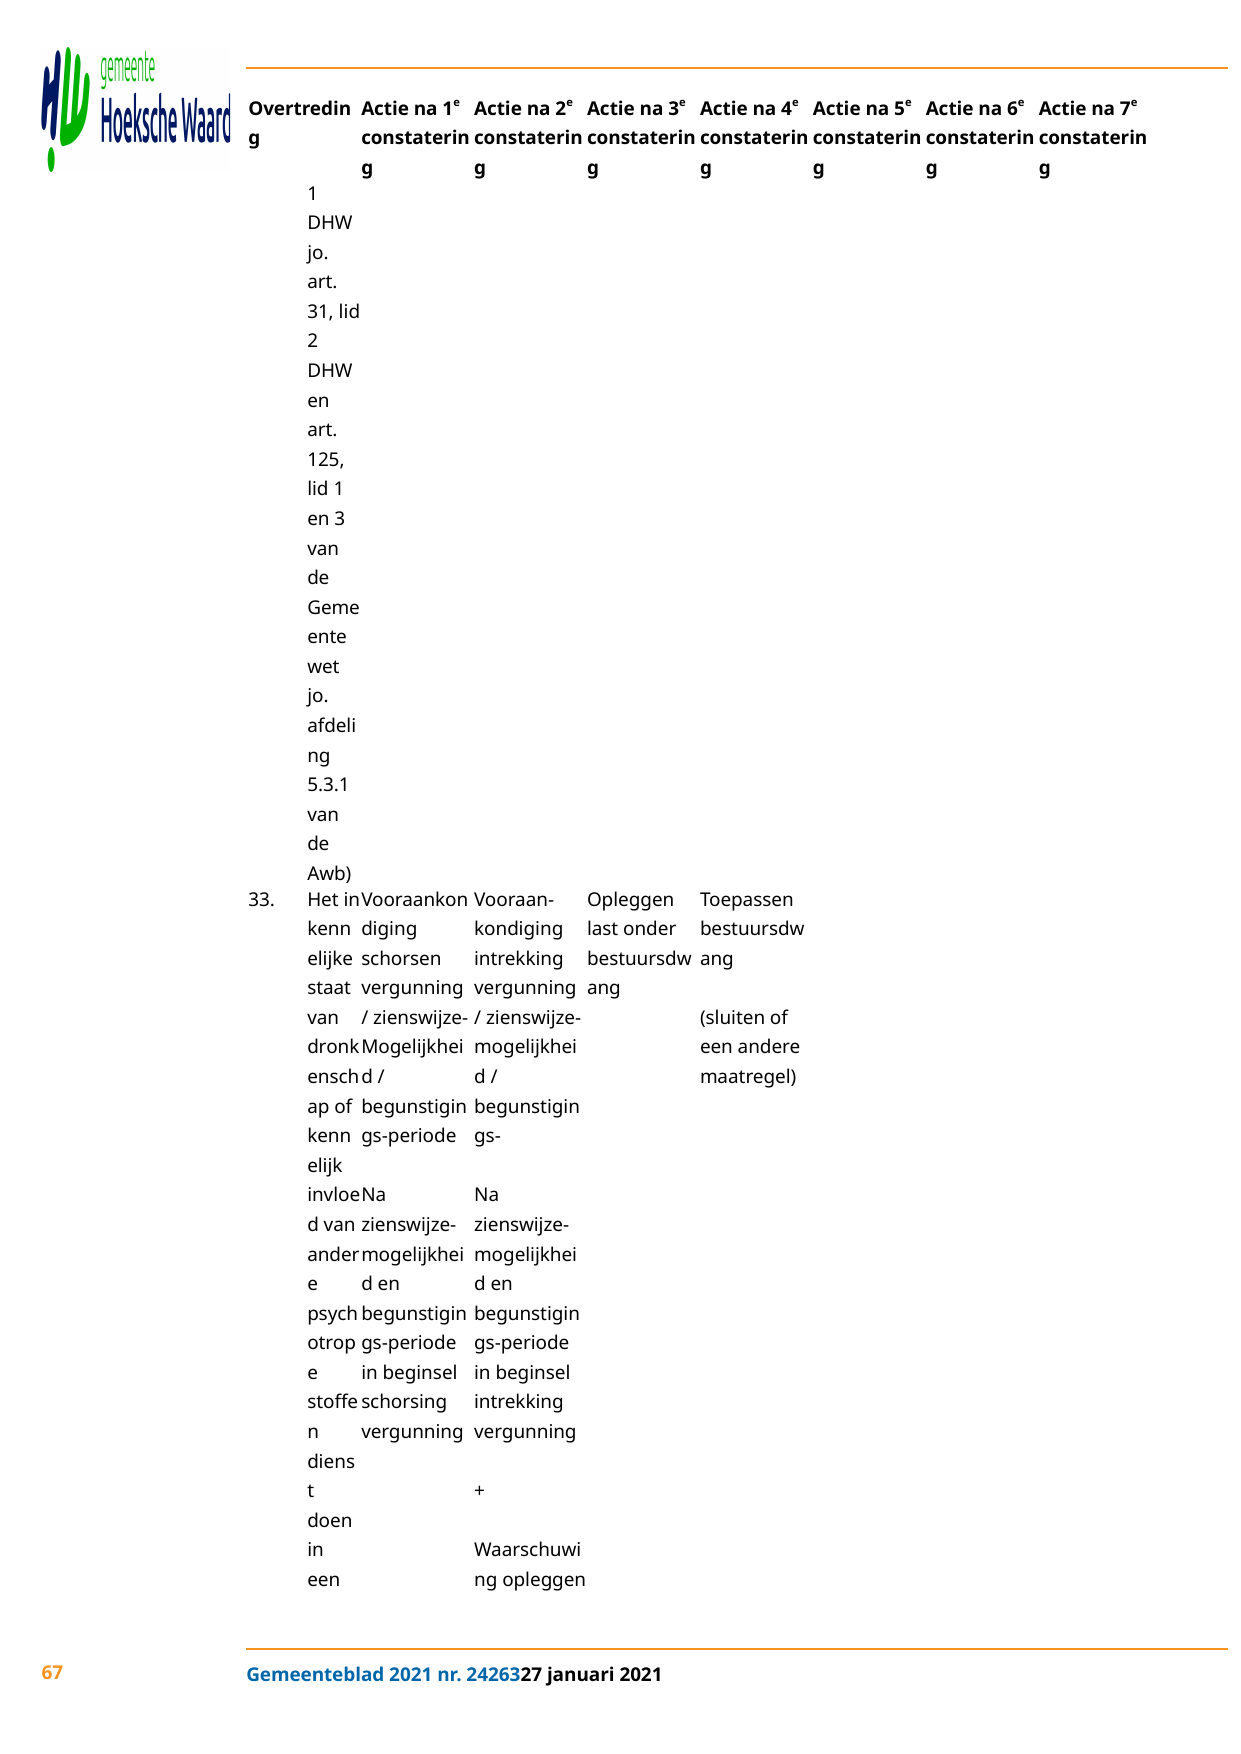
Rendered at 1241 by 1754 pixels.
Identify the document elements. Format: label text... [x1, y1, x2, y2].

table_cell Vooraan-kondiging intrekking vergunning / zienswijze- mogelijkheid / begunstigings- Na zienswijze- mogelijkheid en begunstigings-periode in beginsel intrekking vergunning + Waarschuwing opleggen [474, 886, 587, 1592]
table_header Actie na 5e constatering [813, 95, 926, 180]
table_cell [587, 180, 700, 886]
table_cell [813, 180, 926, 886]
table_cell Toepassen bestuursdwang (sluiten of een andere maatregel) [700, 886, 813, 1592]
table_cell Het in kennelijke staat van dronkenschap of kennelijk invloed van andere psychotrope stoffen dienst doen in een [248, 886, 361, 1592]
table_cell Vooraankondiging schorsen vergunning / zienswijze- Mogelijkheid / begunstigings-periode Na zienswijze-mogelijkheid en begunstigings-periode in beginsel schorsing vergunning [361, 886, 474, 1592]
table_cell [700, 180, 813, 886]
table_cell [926, 886, 1038, 1592]
table_cell [813, 886, 926, 1592]
table_cell 1 DHW jo. art. 31, lid 2 DHW en art. 125, lid 1 en 3 van de Gemeentewet jo. afdeling 5.3.1 van de Awb) [248, 180, 361, 886]
table_cell [1039, 180, 1152, 886]
table_header Actie na 7e constatering [1039, 95, 1152, 180]
picture [41, 47, 231, 172]
table_cell Opleggen last onder bestuursdwang [587, 886, 700, 1592]
table_cell [926, 180, 1038, 886]
table_header Actie na 4e constatering [700, 95, 813, 180]
table_header Overtreding [248, 95, 361, 180]
table_header Actie na 6e constatering [926, 95, 1038, 180]
table_cell [1039, 886, 1152, 1592]
table_header Actie na 1e constatering [361, 95, 474, 180]
table_header Actie na 3e constatering [587, 95, 700, 180]
table_cell [361, 180, 474, 886]
table_header Actie na 2e constatering [474, 95, 587, 180]
table_cell [474, 180, 587, 886]
